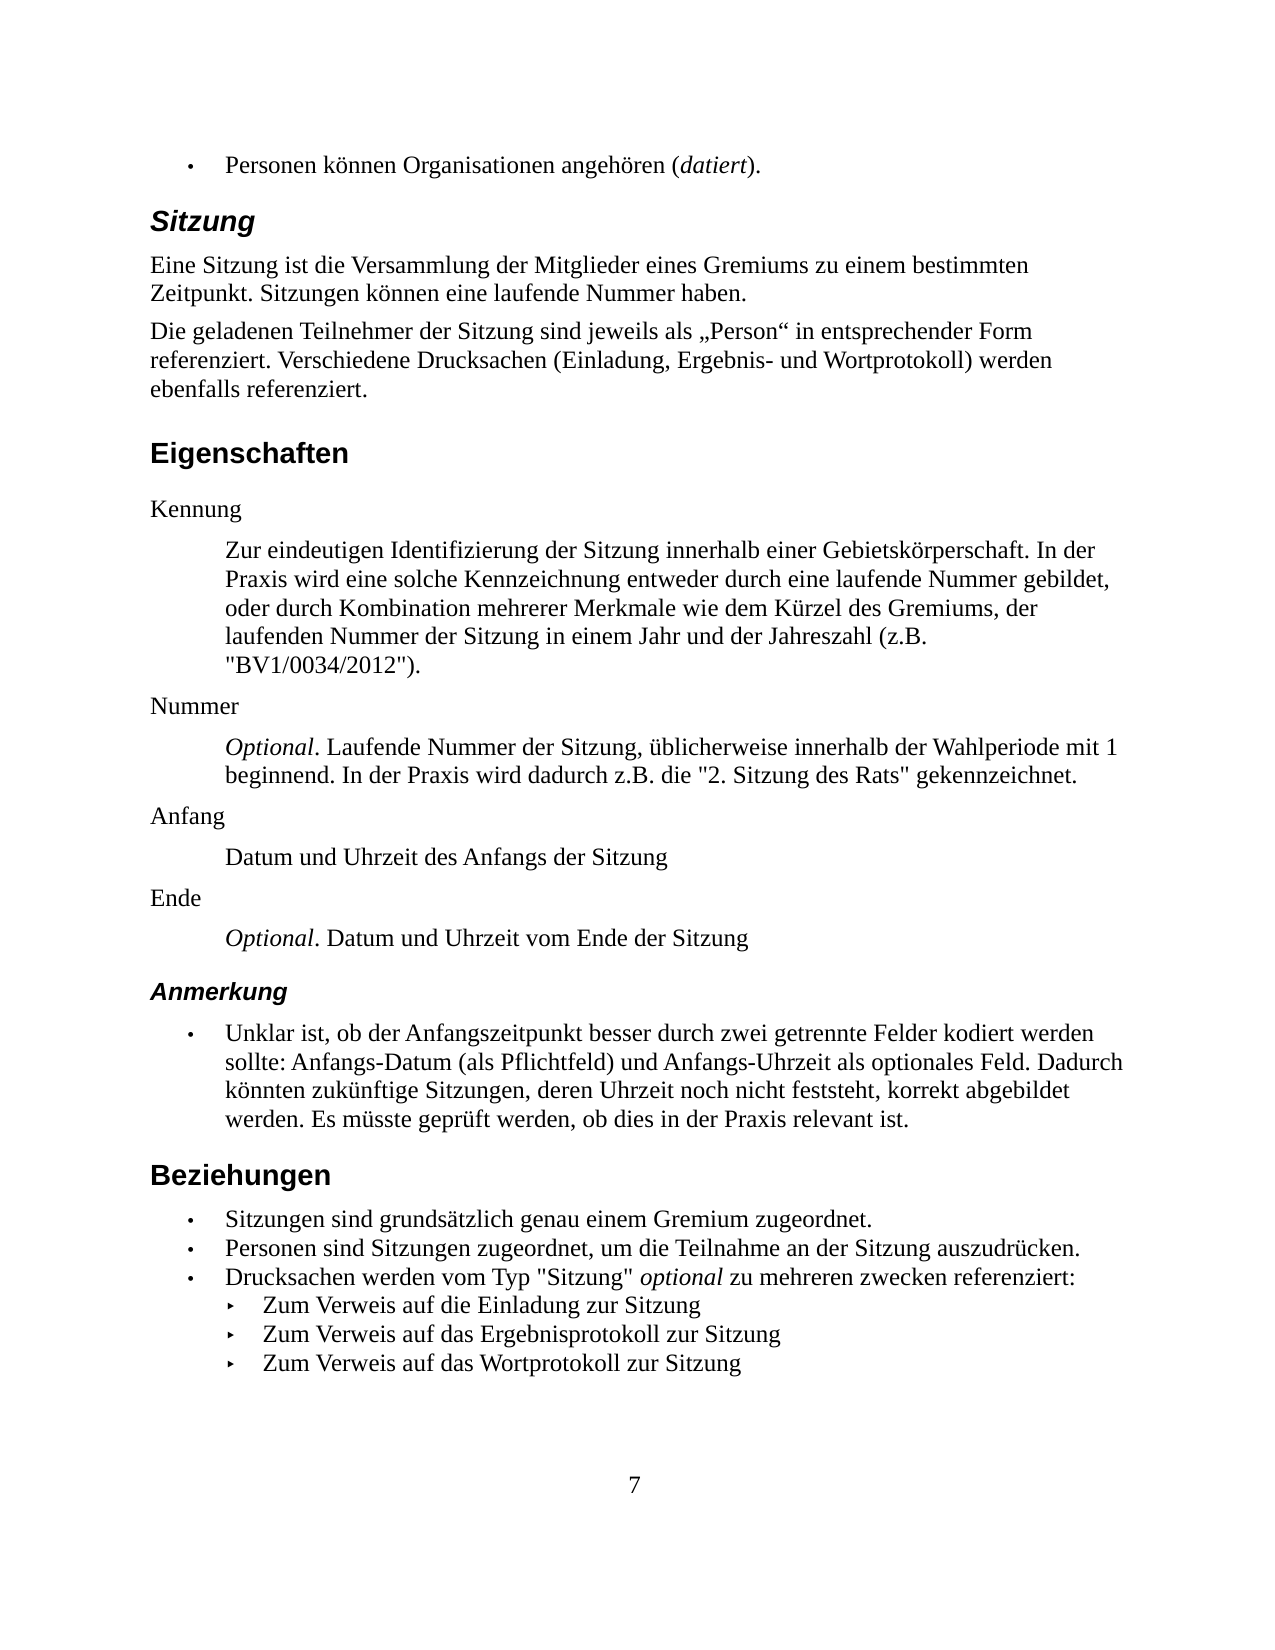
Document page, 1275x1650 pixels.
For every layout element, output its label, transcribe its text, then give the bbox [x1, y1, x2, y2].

text Anfang [150, 801, 1125, 830]
subtitle Beziehungen [150, 1158, 1125, 1192]
subtitle Anmerkung [150, 977, 1125, 1006]
list Personen können Organisationen angehören (datiert). [187, 150, 1125, 179]
text Eine Sitzung ist die Versammlung der Mitglieder eines Gremiums zu einem bestimmten Zeitpunkt. Sitzungen können eine laufende Nummer haben. [150, 250, 1125, 307]
text Optional. Laufende Nummer der Sitzung, üblicherweise innerhalb der Wahlperiode mit 1 beginnend. In der Praxis wird dadurch z.B. die "2. Sitzung des Rats" gekennzeichnet. [225, 732, 1125, 789]
text Zur eindeutigen Identifizierung der Sitzung innerhalb einer Gebietskörperschaft. In der Praxis wird eine solche Kennzeichnung entweder durch eine laufende Nummer gebildet, oder durch Kombination mehrerer Merkmale wie dem Kürzel des Gremiums, der laufenden Nummer der Sitzung in einem Jahr und der Jahreszahl (z.B. "BV1/0034/2012"). [225, 535, 1125, 679]
list Zum Verweis auf das Ergebnisprotokoll zur Sitzung [225, 1319, 1125, 1348]
list Personen sind Sitzungen zugeordnet, um die Teilnahme an der Sitzung auszudrücken. [187, 1233, 1125, 1262]
list Drucksachen werden vom Typ "Sitzung" optional zu mehreren zwecken referenziert: [187, 1262, 1125, 1290]
text Kennung [150, 494, 1125, 523]
list Sitzungen sind grundsätzlich genau einem Gremium zugeordnet. [187, 1204, 1125, 1233]
list Zum Verweis auf das Wortprotokoll zur Sitzung [225, 1348, 1125, 1377]
subtitle Eigenschaften [150, 436, 1125, 470]
list Unklar ist, ob der Anfangszeitpunkt besser durch zwei getrennte Felder kodiert werden sollte: Anfangs-Datum (als Pflichtfeld) und Anfangs-Uhrzeit als optionales Feld. Dadurch könnten zukünftige Sitzungen, deren Uhrzeit noch nicht feststeht, korrekt abgebildet werden. Es müsste geprüft werden, ob dies in der Praxis relevant ist. [187, 1018, 1125, 1133]
subtitle Sitzung [150, 204, 1125, 237]
text Optional. Datum und Uhrzeit vom Ende der Sitzung [225, 923, 1125, 952]
text Die geladenen Teilnehmer der Sitzung sind jeweils als „Person“ in entsprechender Form referenziert. Verschiedene Drucksachen (Einladung, Ergebnis- und Wortprotokoll) werden ebenfalls referenziert. [150, 316, 1125, 402]
text Ende [150, 883, 1125, 911]
text Datum und Uhrzeit des Anfangs der Sitzung [225, 842, 1125, 871]
list Zum Verweis auf die Einladung zur Sitzung [225, 1290, 1125, 1319]
text Nummer [150, 691, 1125, 720]
